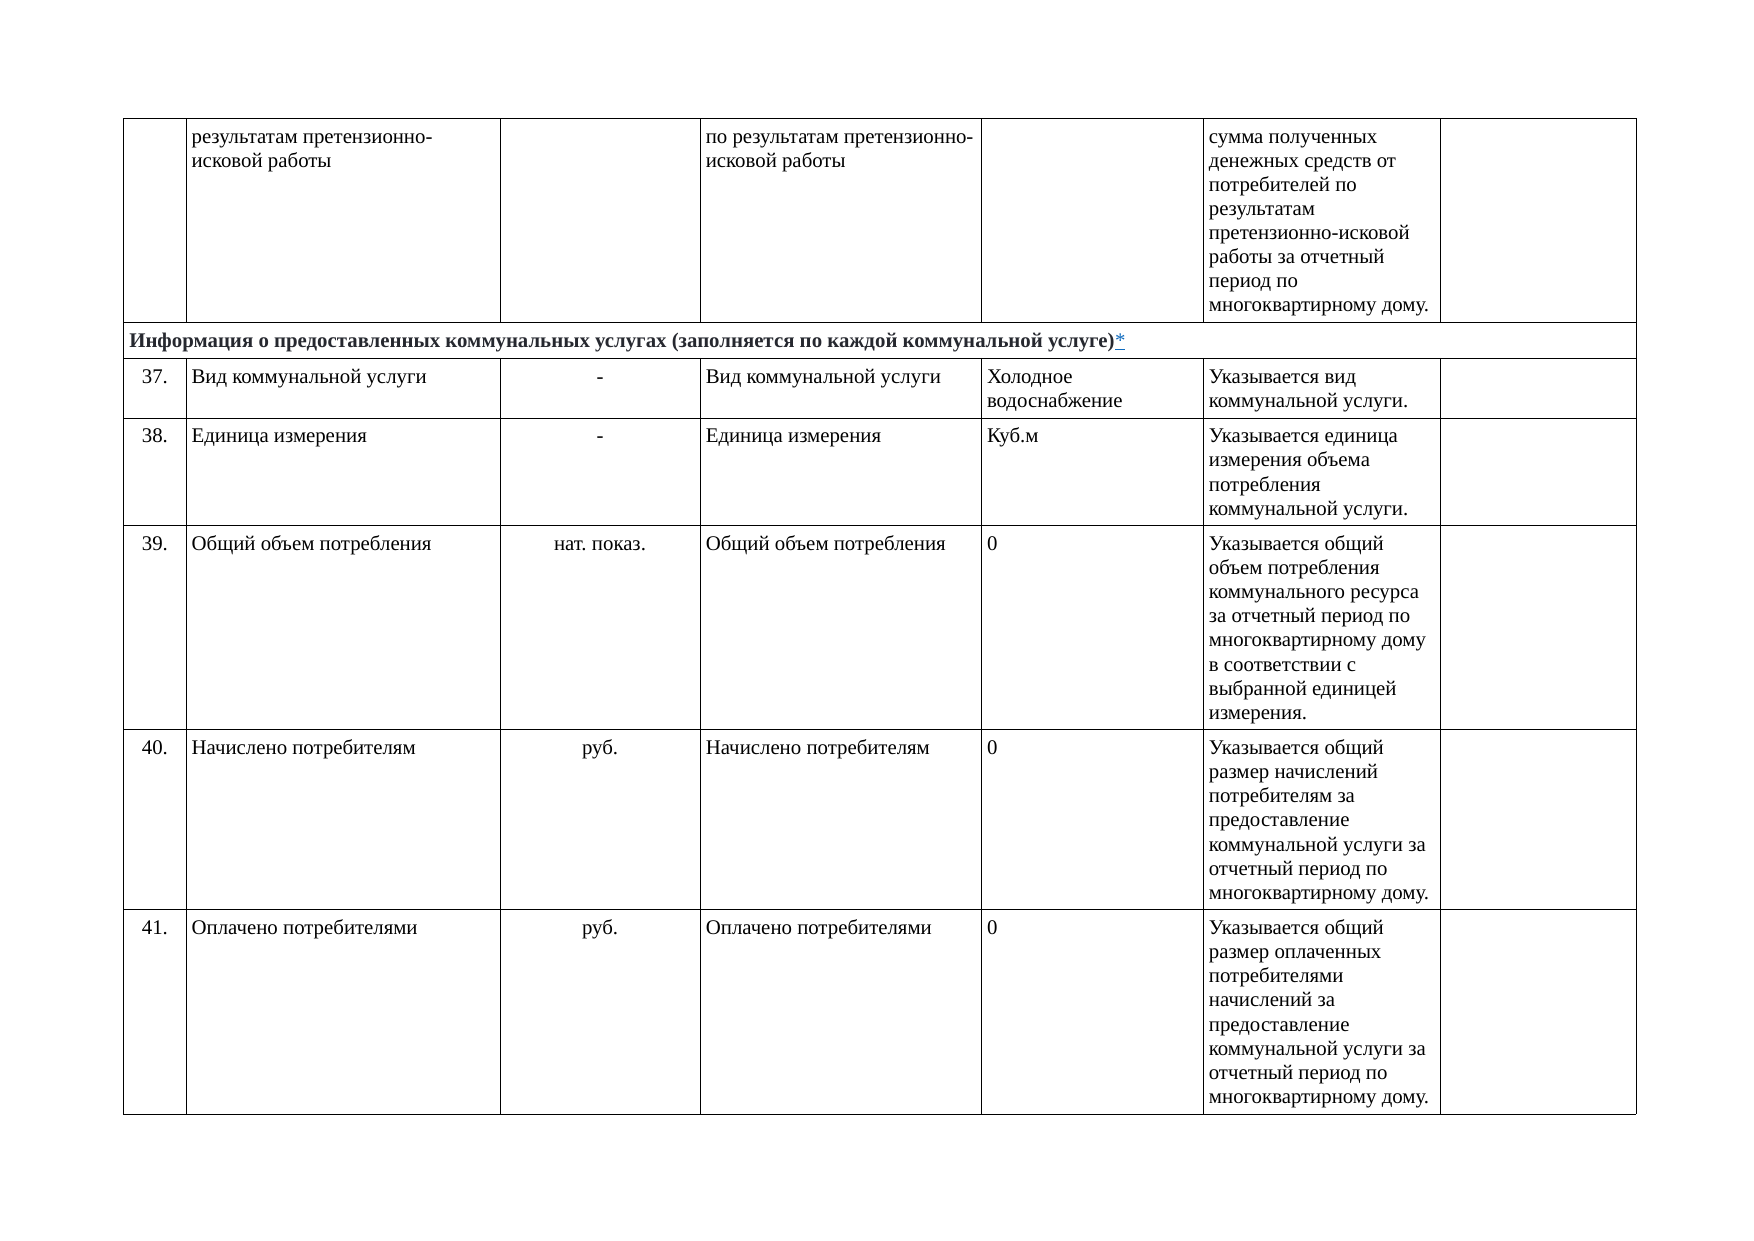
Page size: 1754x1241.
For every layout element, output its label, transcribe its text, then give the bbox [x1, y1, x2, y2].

table_cell Указывается единица измерения объема потребления коммунальной услуги. [1204, 419, 1440, 525]
table_cell [124, 119, 186, 322]
table_cell Вид коммунальной услуги [187, 359, 500, 417]
table_cell 41. [124, 910, 186, 1113]
table_cell Указывается общий размер оплаченных потребителями начислений за предоставление коммунальной услуги за отчетный период по многоквартирному дому. [1204, 910, 1440, 1113]
table_cell 40. [124, 730, 186, 909]
table_cell Указывается вид коммунальной услуги. [1204, 359, 1440, 417]
table_cell результатам претензионно-исковой работы [187, 119, 500, 322]
table_cell руб. [501, 910, 700, 1113]
table_cell Информация о предоставленных коммунальных услугах (заполняется по каждой коммунальной услуге)* [124, 323, 1636, 358]
table_cell Холодное водоснабжение [982, 359, 1203, 417]
table_cell [1441, 526, 1636, 729]
table_cell Единица измерения [187, 419, 500, 525]
table_cell руб. [501, 730, 700, 909]
table_cell Вид коммунальной услуги [701, 359, 981, 417]
table_cell Оплачено потребителями [701, 910, 981, 1113]
table_cell [1441, 419, 1636, 525]
table_cell [1441, 910, 1636, 1113]
table_cell 38. [124, 419, 186, 525]
table_cell 0 [982, 730, 1203, 909]
table_cell Единица измерения [701, 419, 981, 525]
table_cell [1441, 119, 1636, 322]
table_cell [1441, 730, 1636, 909]
table_cell [982, 119, 1203, 322]
table_cell нат. показ. [501, 526, 700, 729]
table_cell Общий объем потребления [701, 526, 981, 729]
table_cell Оплачено потребителями [187, 910, 500, 1113]
table_cell сумма полученных денежных средств от потребителей по результатам претензионно-исковой работы за отчетный период по многоквартирному дому. [1204, 119, 1440, 322]
table_cell 0 [982, 526, 1203, 729]
table_cell 39. [124, 526, 186, 729]
table_cell Общий объем потребления [187, 526, 500, 729]
table_cell Начислено потребителям [187, 730, 500, 909]
table_cell [1441, 359, 1636, 417]
table_cell Начислено потребителям [701, 730, 981, 909]
table_cell 0 [982, 910, 1203, 1113]
table_cell 37. [124, 359, 186, 417]
table_cell - [501, 419, 700, 525]
table_cell Указывается общий размер начислений потребителям за предоставление коммунальной услуги за отчетный период по многоквартирному дому. [1204, 730, 1440, 909]
table_cell - [501, 359, 700, 417]
table_cell по результатам претензионно-исковой работы [701, 119, 981, 322]
table_cell Куб.м [982, 419, 1203, 525]
table_cell Указывается общий объем потребления коммунального ресурса за отчетный период по многоквартирному дому в соответствии с выбранной единицей измерения. [1204, 526, 1440, 729]
table_cell [501, 119, 700, 322]
